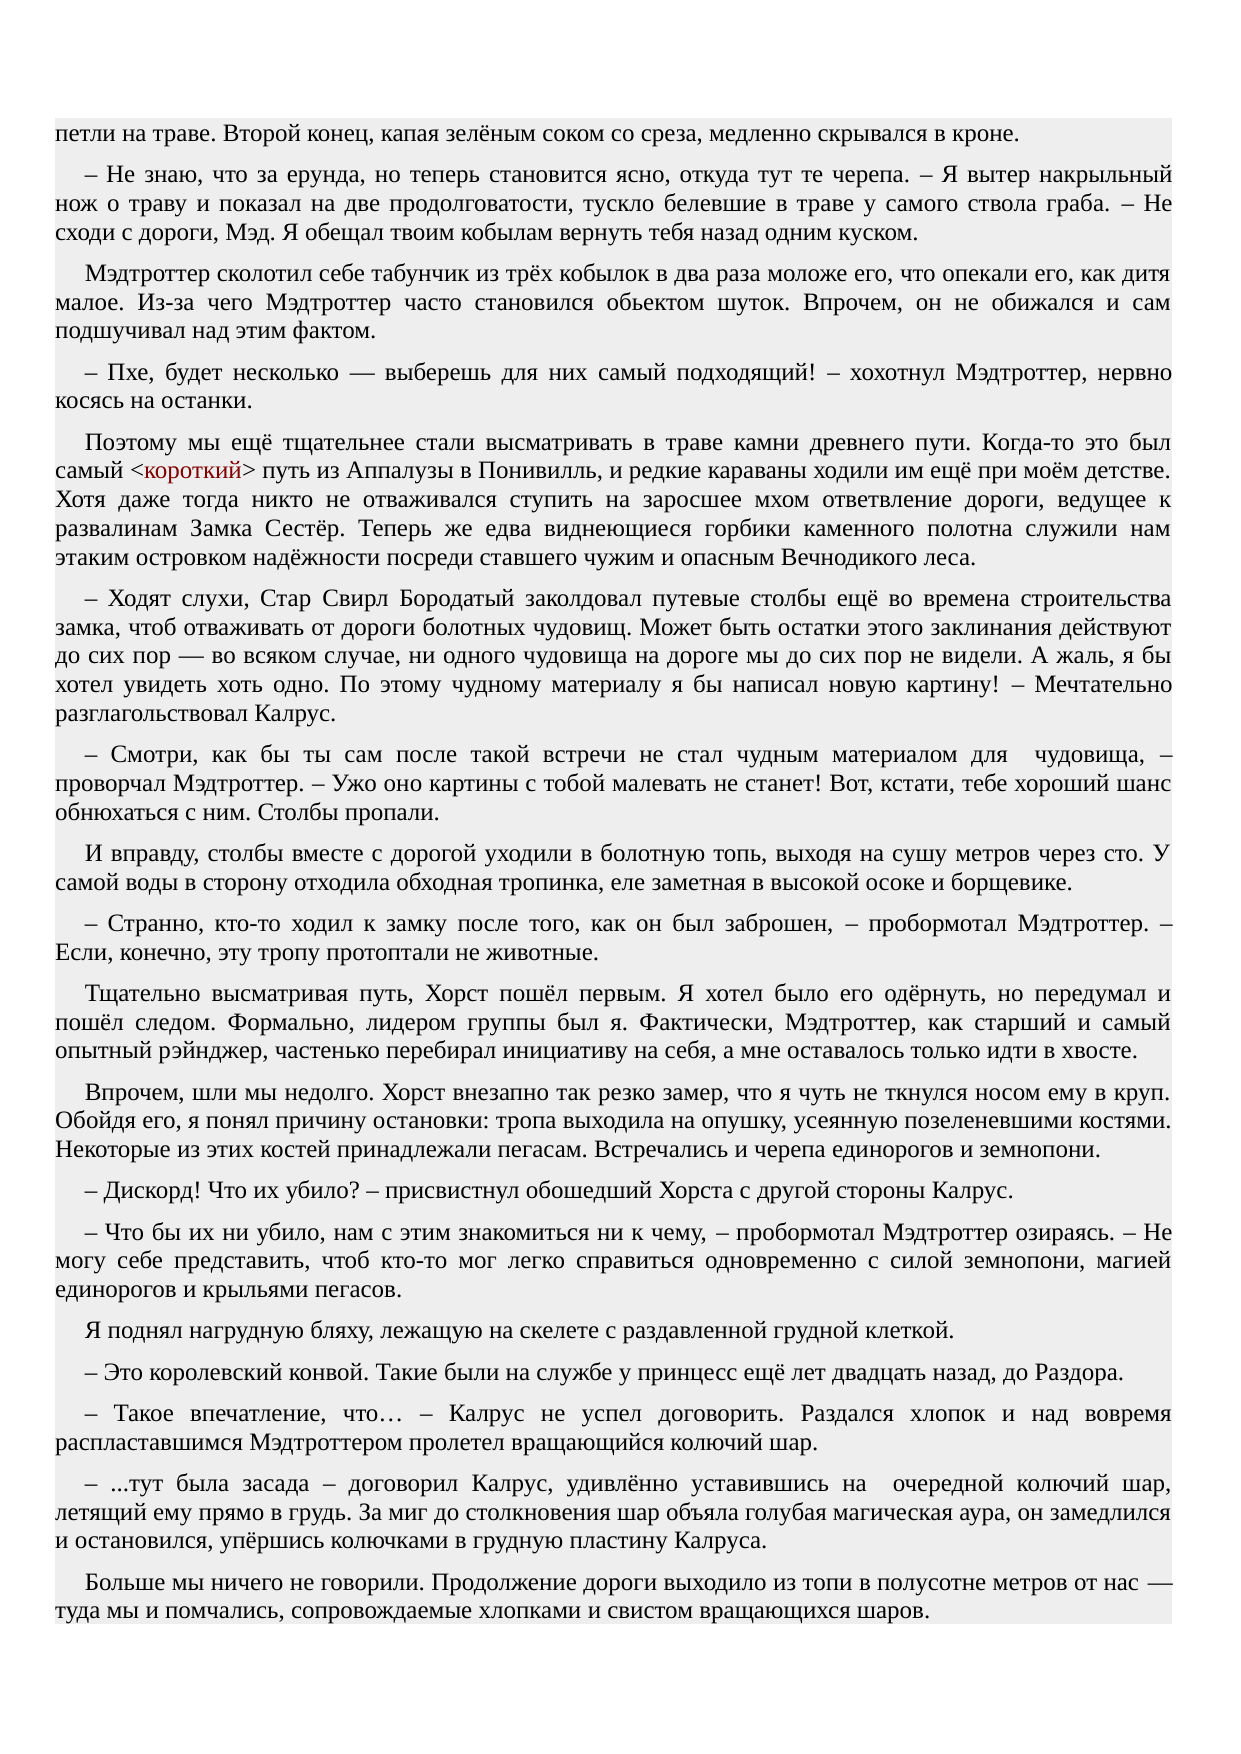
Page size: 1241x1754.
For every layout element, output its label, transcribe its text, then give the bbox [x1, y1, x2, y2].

text петли на траве. Второй конец, капая зелёным соком со среза, медленно скрывался в кроне. [55, 118, 1172, 147]
text И вправду, столбы вместе с дорогой уходили в болотную топь, выходя на сушу метров через сто. У самой воды в сторону отходила обходная тропинка, еле заметная в высокой осоке и борщевике. [55, 838, 1172, 896]
text – Это королевский конвой. Такие были на службе у принцесс ещё лет двадцать назад, до Раздора. [55, 1357, 1172, 1386]
text – Пхе, будет несколько — выберешь для них самый подходящий! – хохотнул Мэдтроттер, нервно косясь на останки. [55, 357, 1172, 414]
text Поэтому мы ещё тщательнее стали высматривать в траве камни древнего пути. Когда-то это был самый <короткий> путь из Аппалузы в Понивилль, и редкие караваны ходили им ещё при моём детстве. Хотя даже тогда никто не отваживался ступить на заросшее мхом ответвление дороги, ведущее к развалинам Замка Сестёр. Теперь же едва виднеющиеся горбики каменного полотна служили нам этаким островком надёжности посреди ставшего чужим и опасным Вечнодикого леса. [55, 427, 1172, 571]
text – Такое впечатление, что… – Калрус не успел договорить. Раздался хлопок и над вовремя распластавшимся Мэдтроттером пролетел вращающийся колючий шар. [55, 1398, 1172, 1456]
text Мэдтроттер сколотил себе табунчик из трёх кобылок в два раза моложе его, что опекали его, как дитя малое. Из-за чего Мэдтроттер часто становился обьектом шуток. Впрочем, он не обижался и сам подшучивал над этим фактом. [55, 258, 1172, 344]
text – Ходят слухи, Стар Cвирл Бородатый заколдовал путевые столбы ещё во времена строительства замка, чтоб отваживать от дороги болотных чудовищ. Может быть остатки этого заклинания действуют до сих пор — во всяком случае, ни одного чудовища на дороге мы до сих пор не видели. А жаль, я бы хотел увидеть хоть одно. По этому чудному материалу я бы написал новую картину! – Мечтательно разглагольствовал Калрус. [55, 583, 1172, 727]
text Впрочем, шли мы недолго. Хорст внезапно так резко замер, что я чуть не ткнулся носом ему в круп. Обойдя его, я понял причину остановки: тропа выходила на опушку, усеянную позеленевшими костями. Некоторые из этих костей принадлежали пегасам. Встречались и черепа единорогов и земнопони. [55, 1077, 1172, 1163]
text Я поднял нагрудную бляху, лежащую на скелете с раздавленной грудной клеткой. [55, 1316, 1172, 1344]
text – Странно, кто-то ходил к замку после того, как он был заброшен, – пробормотал Мэдтроттер. – Если, конечно, эту тропу протоптали не животные. [55, 908, 1172, 966]
text – Дискорд! Что их убило? – присвистнул обошедший Хорста с другой стороны Калрус. [55, 1176, 1172, 1204]
text – Смотри, как бы ты сам после такой встречи не стал чудным материалом для чудовища, – проворчал Мэдтроттер. – Ужо оно картины с тобой малевать не станет! Вот, кстати, тебе хороший шанс обнюхаться с ним. Столбы пропали. [55, 739, 1172, 826]
text – Не знаю, что за ерунда, но теперь становится ясно, откуда тут те черепа. – Я вытер накрыльный нож о траву и показал на две продолговатости, тускло белевшие в траве у самого ствола граба. – Не сходи с дороги, Мэд. Я обещал твоим кобылам вернуть тебя назад одним куском. [55, 159, 1172, 246]
text Тщательно высматривая путь, Хорст пошёл первым. Я хотел было его одёрнуть, но передумал и пошёл следом. Формально, лидером группы был я. Фактически, Мэдтроттер, как старший и самый опытный рэйнджер, частенько перебирал инициативу на себя, а мне оставалось только идти в хвосте. [55, 978, 1172, 1064]
text Больше мы ничего не говорили. Продолжение дороги выходило из топи в полусотне метров от нас — туда мы и помчались, сопровождаемые хлопками и свистом вращающихся шаров. [55, 1567, 1172, 1624]
text – Что бы их ни убило, нам с этим знакомиться ни к чему, – пробормотал Мэдтроттер озираясь. – Не могу себе представить, чтоб кто-то мог легко справиться одновременно с силой земнопони, магией единорогов и крыльями пегасов. [55, 1217, 1172, 1303]
text – ...тут была засада – договорил Калрус, удивлённо уставившись на очередной колючий шар, летящий ему прямо в грудь. За миг до столкновения шар объяла голубая магическая аура, он замедлился и остановился, упёршись колючками в грудную пластину Калруса. [55, 1468, 1172, 1554]
